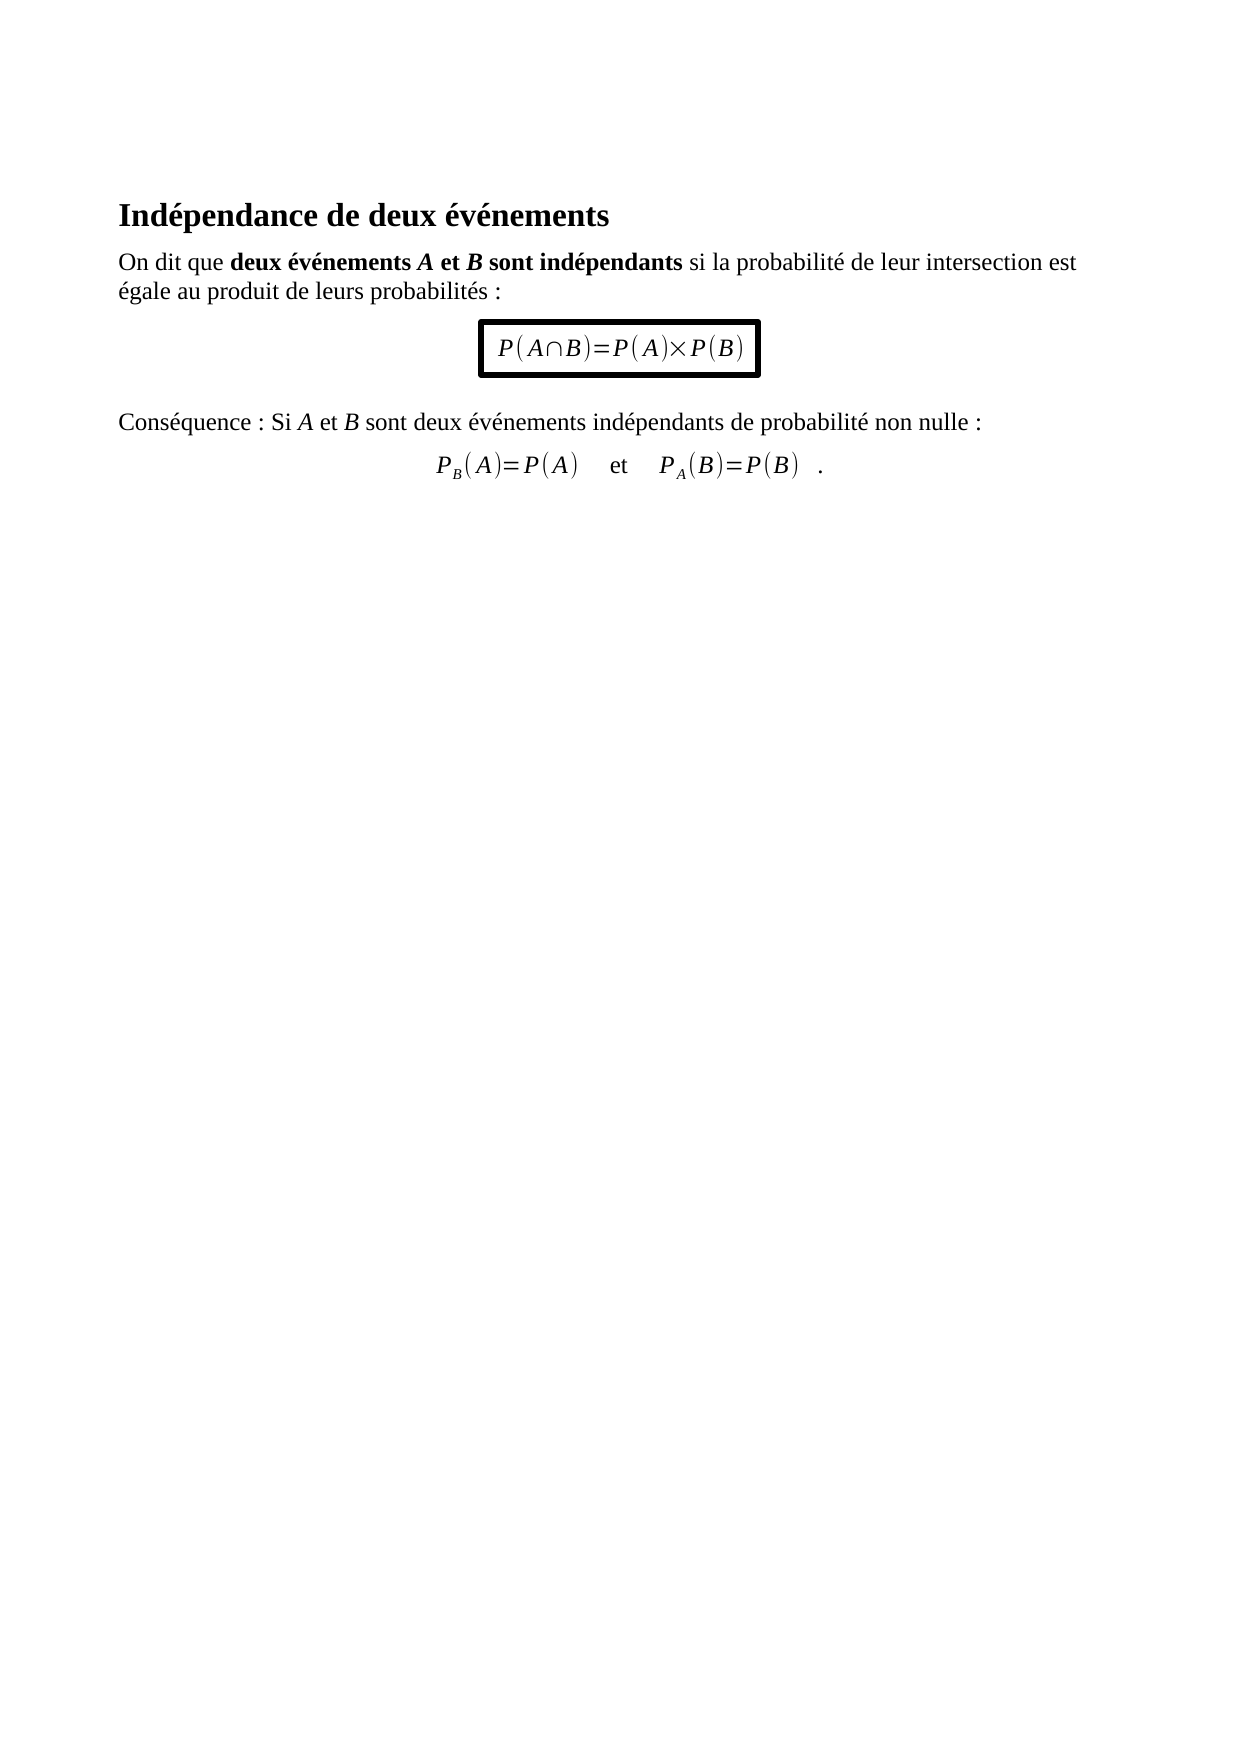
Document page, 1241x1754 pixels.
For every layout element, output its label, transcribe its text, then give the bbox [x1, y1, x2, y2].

text Conséquence : Si A et B sont deux événements indépendants de probabilité non nulle : [118, 407, 1122, 436]
text Indépendance de deux événements [118, 195, 1122, 233]
text On dit que deux événements A et B sont indépendants si la probabilité de leur intersection est égale au produit de leurs probabilités : [118, 247, 1122, 305]
text et . [118, 450, 1122, 482]
